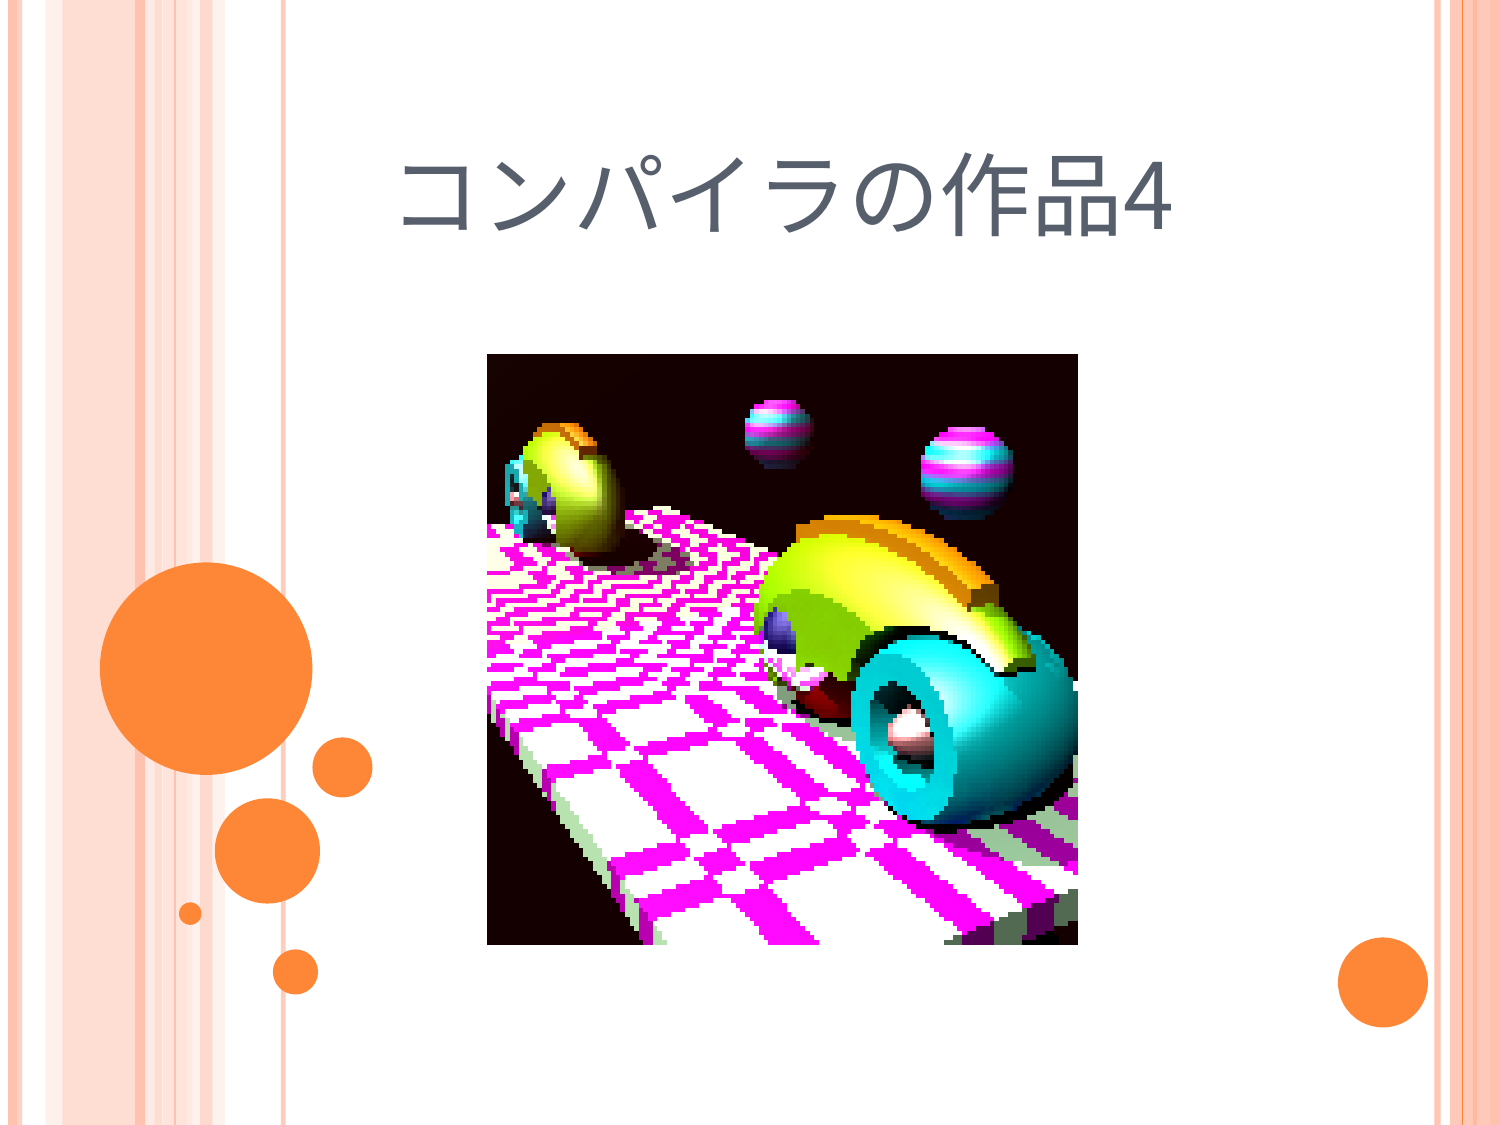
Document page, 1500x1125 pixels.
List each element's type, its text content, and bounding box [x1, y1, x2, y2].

picture [487, 354, 1078, 945]
title コンパイラの作品4 [375, 90, 1388, 296]
